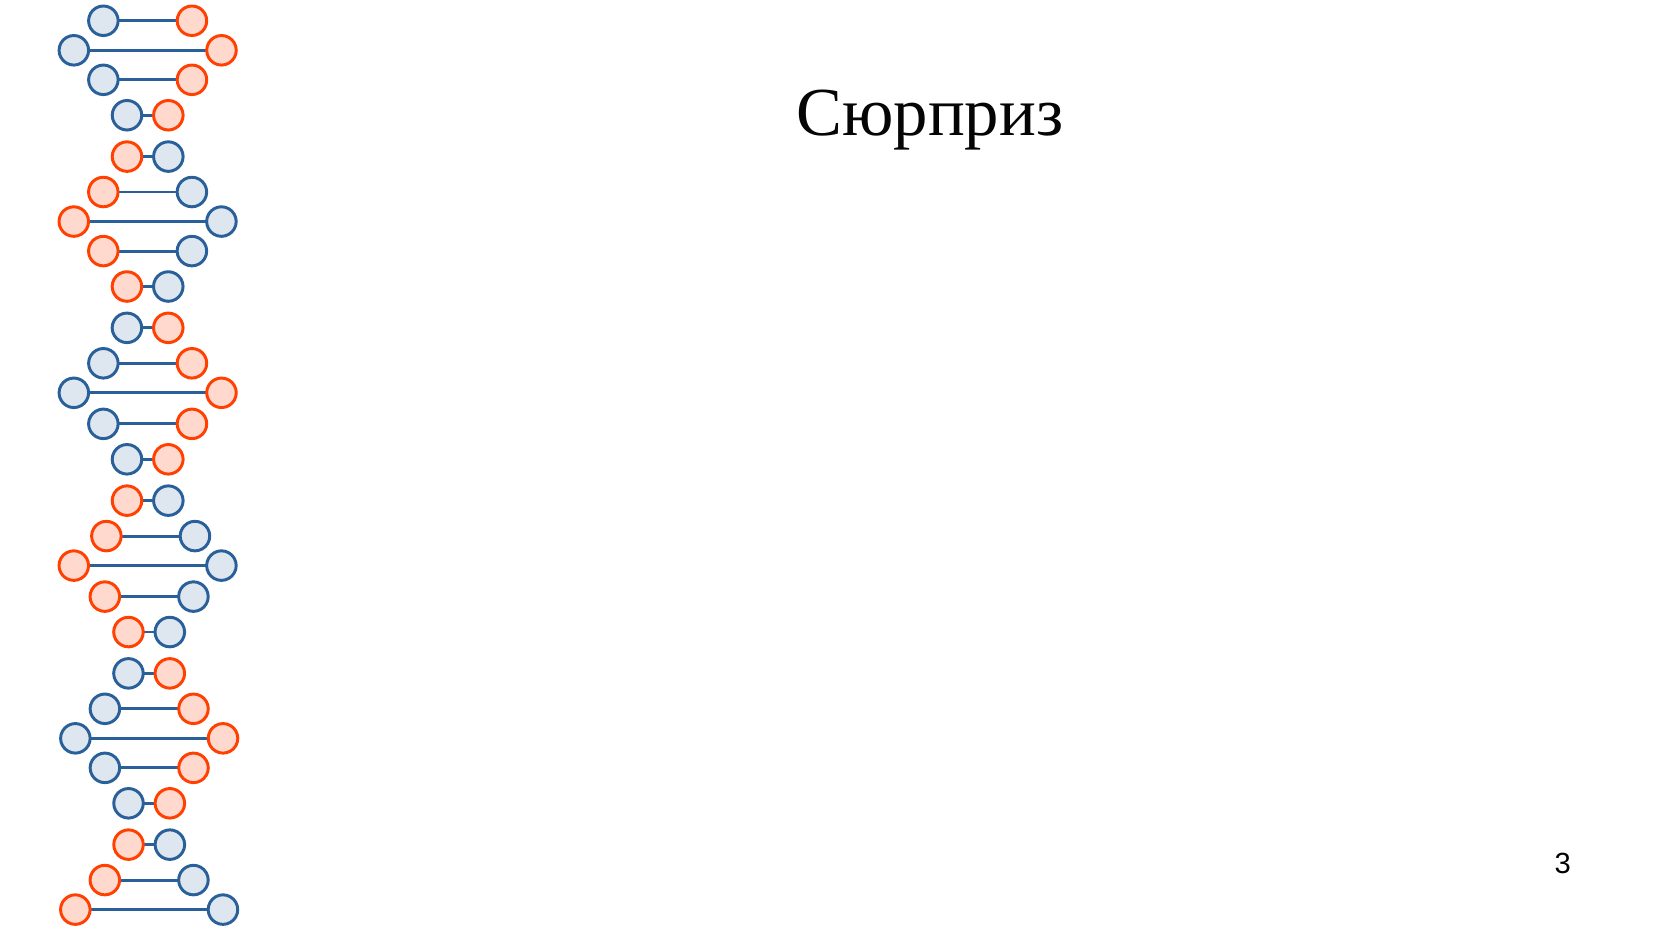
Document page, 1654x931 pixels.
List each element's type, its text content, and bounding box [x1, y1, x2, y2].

title Сюрприз [265, 35, 1595, 189]
